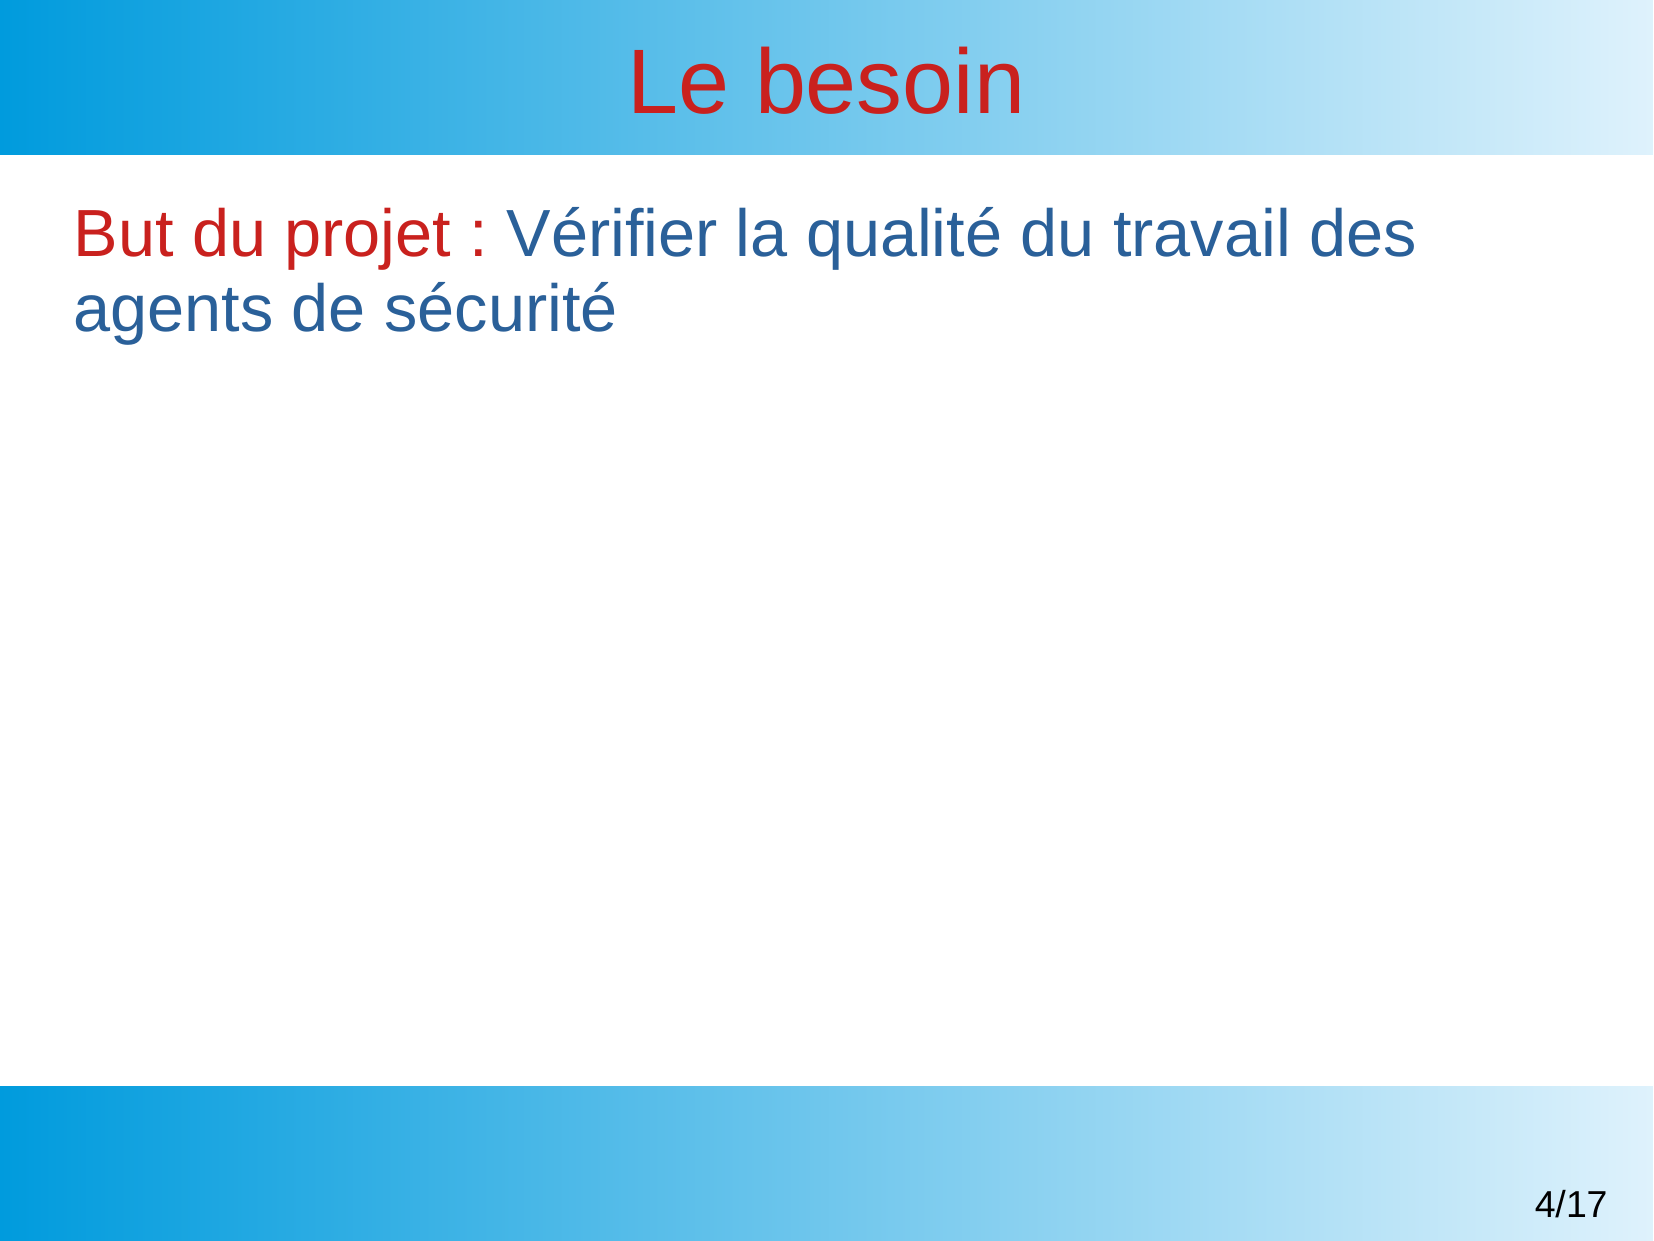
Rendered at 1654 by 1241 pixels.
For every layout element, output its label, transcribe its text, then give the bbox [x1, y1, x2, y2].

title Le besoin [82, 29, 1571, 135]
text_box <numéro>/17 [1520, 1175, 1654, 1241]
text_box But du projet : Vérifier la qualité du travail des agents de sécurité [59, 188, 1571, 355]
